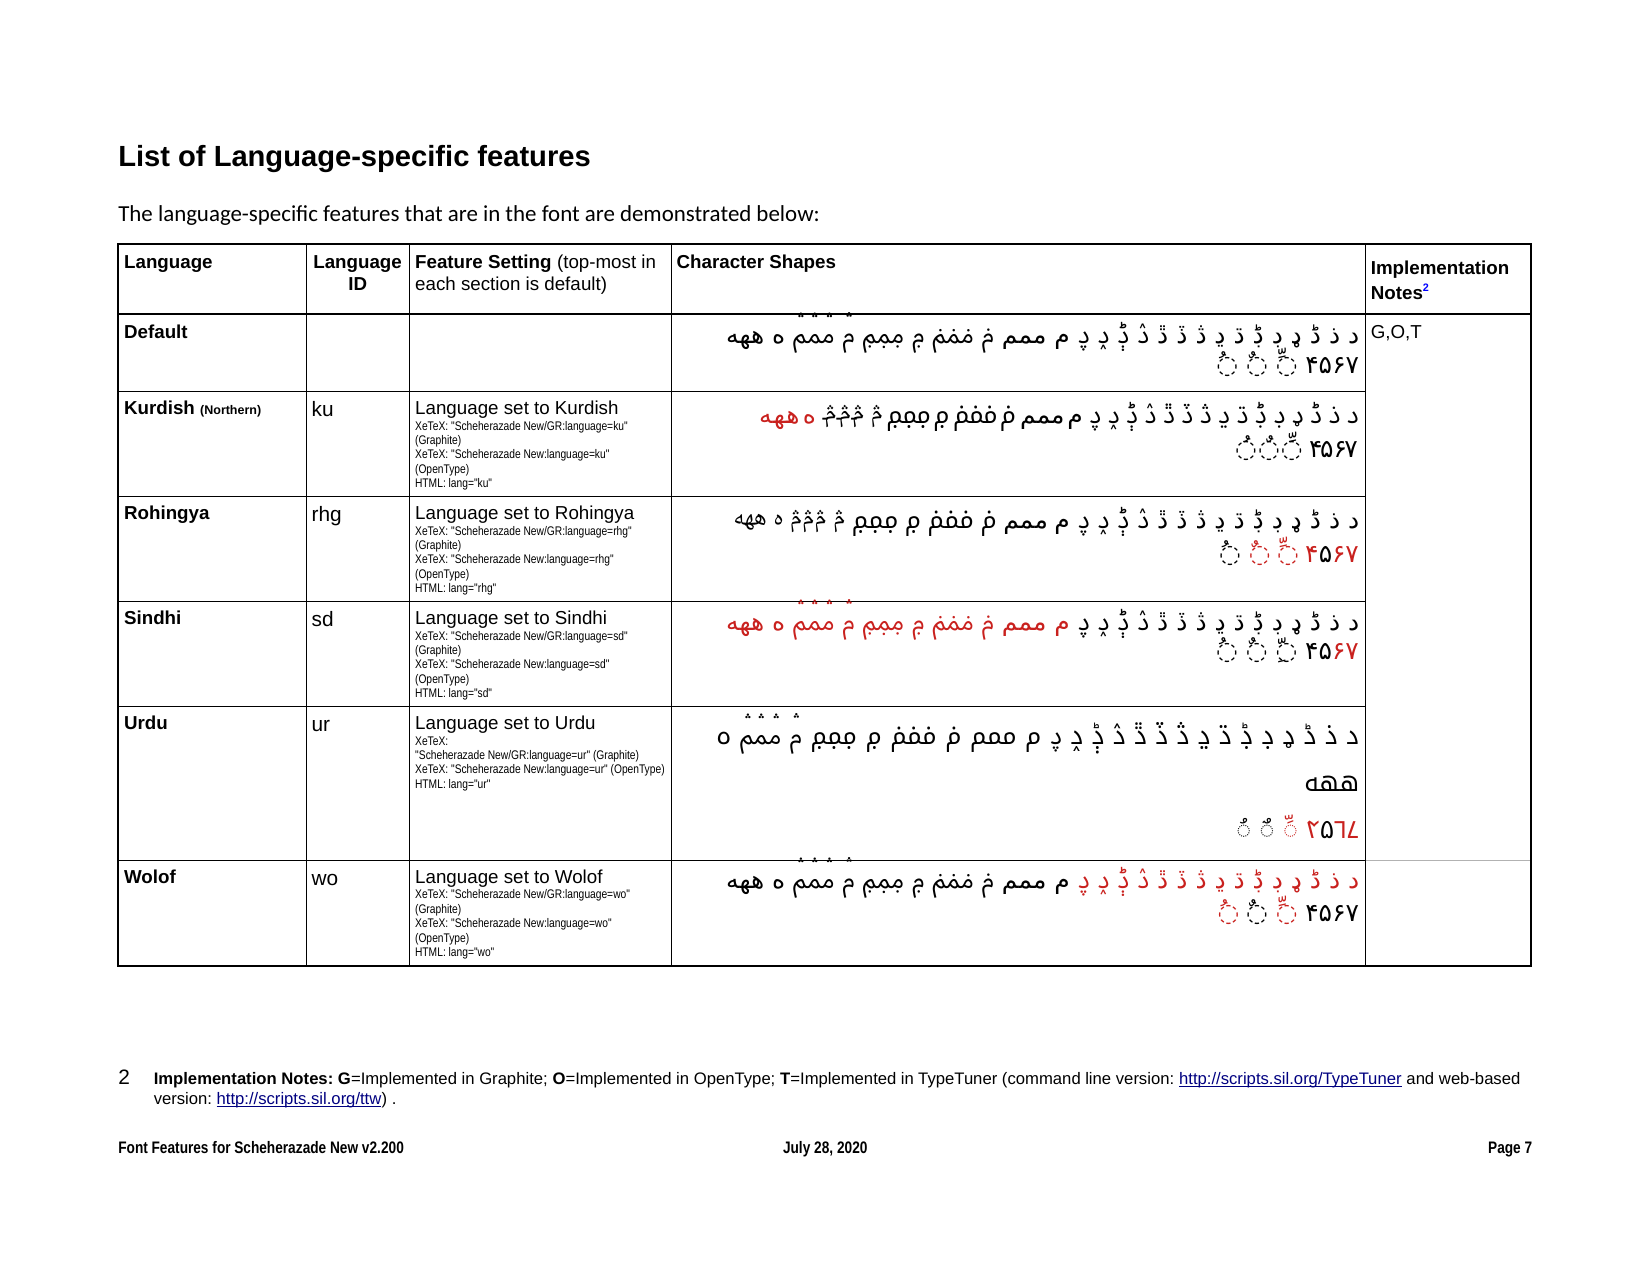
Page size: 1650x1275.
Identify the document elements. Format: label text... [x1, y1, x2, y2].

table_cell Wolof [119, 861, 306, 965]
table_cell د ذ ڈ ډ ڊ ڋ ڌ ڍ ڎ ڏ ڐ ۮ ݙ ݚ ࢮ م ممم ݥ ݥݥݥ ݦ ݦݦݦ ࢧ ࢧࢧࢧ ه ههه ۴۵۶۷ ◌ِّ ◌ٌ ◌ُ [672, 315, 1365, 391]
table_cell [307, 315, 409, 391]
table_cell د ذ ڈ ډ ڊ ڋ ڌ ڍ ڎ ڏ ڐ ۮ ݙ ݚ ࢮ م ممم ݥ ݥݥݥ ݦ ݦݦݦ ࢧ ࢧࢧࢧ ه ههه ۴۵۶۷ ◌ِّ ◌ٌ ◌ُ [672, 497, 1365, 601]
table_cell G,O,T [1366, 315, 1530, 391]
table_cell rhg [307, 497, 409, 601]
table_cell [410, 315, 671, 391]
table_cell ku [307, 392, 409, 496]
table_header Character Shapes [672, 245, 1365, 313]
table_cell Urdu [119, 707, 306, 860]
table_cell Rohingya [119, 497, 306, 601]
table_cell Language set to Kurdish XeTeX: "Scheherazade New/GR:language=ku" (Graphite) XeTeX: "Scheherazade New:language=ku" (OpenType) HTML: lang="ku" [410, 392, 671, 496]
table_cell Sindhi [119, 602, 306, 706]
table_cell د ذ ڈ ډ ڊ ڋ ڌ ڍ ڎ ڏ ڐ ۮ ݙ ݚ ࢮ م ممم ݥ ݥݥݥ ݦ ݦݦݦ ࢧ ࢧࢧࢧ ه ههه ۴۵۶۷ ◌ِّ ◌ٌ ◌ُ [672, 392, 1365, 496]
table_cell [1366, 496, 1530, 601]
table_cell [1366, 861, 1530, 965]
table_cell د ذ ڈ ډ ڊ ڋ ڌ ڍ ڎ ڏ ڐ ۮ ݙ ݚ ࢮ م ممم ݥ ݥݥݥ ݦ ݦݦݦ ࢧ ࢧࢧࢧ ه ههه ۴۵۶۷ ◌ِّ ◌ٌ ◌ُ [672, 707, 1365, 860]
subtitle List of Language-specific features [118, 139, 1532, 172]
table_cell Kurdish (Northern) [119, 392, 306, 496]
table_header Language ID [307, 245, 409, 313]
table_cell [1366, 706, 1530, 860]
table_cell د ذ ڈ ډ ڊ ڋ ڌ ڍ ڎ ڏ ڐ ۮ ݙ ݚ ࢮ م ممم ݥ ݥݥݥ ݦ ݦݦݦ ࢧ ࢧࢧࢧ ه ههه ۴۵۶۷ ◌ِّ ◌ٌ ◌ُ [672, 861, 1365, 965]
table_cell Default [119, 315, 306, 391]
table_cell wo [307, 861, 409, 965]
table_header Language [119, 245, 306, 313]
table_cell Language set to Rohingya XeTeX: "Scheherazade New/GR:language=rhg" (Graphite) XeTeX: "Scheherazade New:language=rhg" (OpenType) HTML: lang="rhg" [410, 497, 671, 601]
table_cell د ذ ڈ ډ ڊ ڋ ڌ ڍ ڎ ڏ ڐ ۮ ݙ ݚ ࢮ م ممم ݥ ݥݥݥ ݦ ݦݦݦ ࢧ ࢧࢧࢧ ه ههه ۴۵۶۷ ◌ِّ ◌ٌ ◌ُ [672, 602, 1365, 706]
text The language-specific features that are in the font are demonstrated below: [118, 185, 1532, 231]
table_cell sd [307, 602, 409, 706]
table_header Feature Setting (top-most in each section is default) [410, 245, 671, 313]
table_cell [1366, 601, 1530, 706]
table_cell [1366, 391, 1530, 496]
table_cell Language set to Urdu XeTeX: "Scheherazade New/GR:language=ur" (Graphite) XeTeX: "Scheherazade New:language=ur" (OpenType) HTML: lang="ur" [410, 707, 671, 860]
table_cell Language set to Sindhi XeTeX: "Scheherazade New/GR:language=sd" (Graphite) XeTeX: "Scheherazade New:language=sd" (OpenType) HTML: lang="sd" [410, 602, 671, 706]
table_cell Language set to Wolof XeTeX: "Scheherazade New/GR:language=wo" (Graphite) XeTeX: "Scheherazade New:language=wo" (OpenType) HTML: lang="wo" [410, 861, 671, 965]
table_header Implementation Notes [1366, 245, 1530, 313]
table_cell ur [307, 707, 409, 860]
